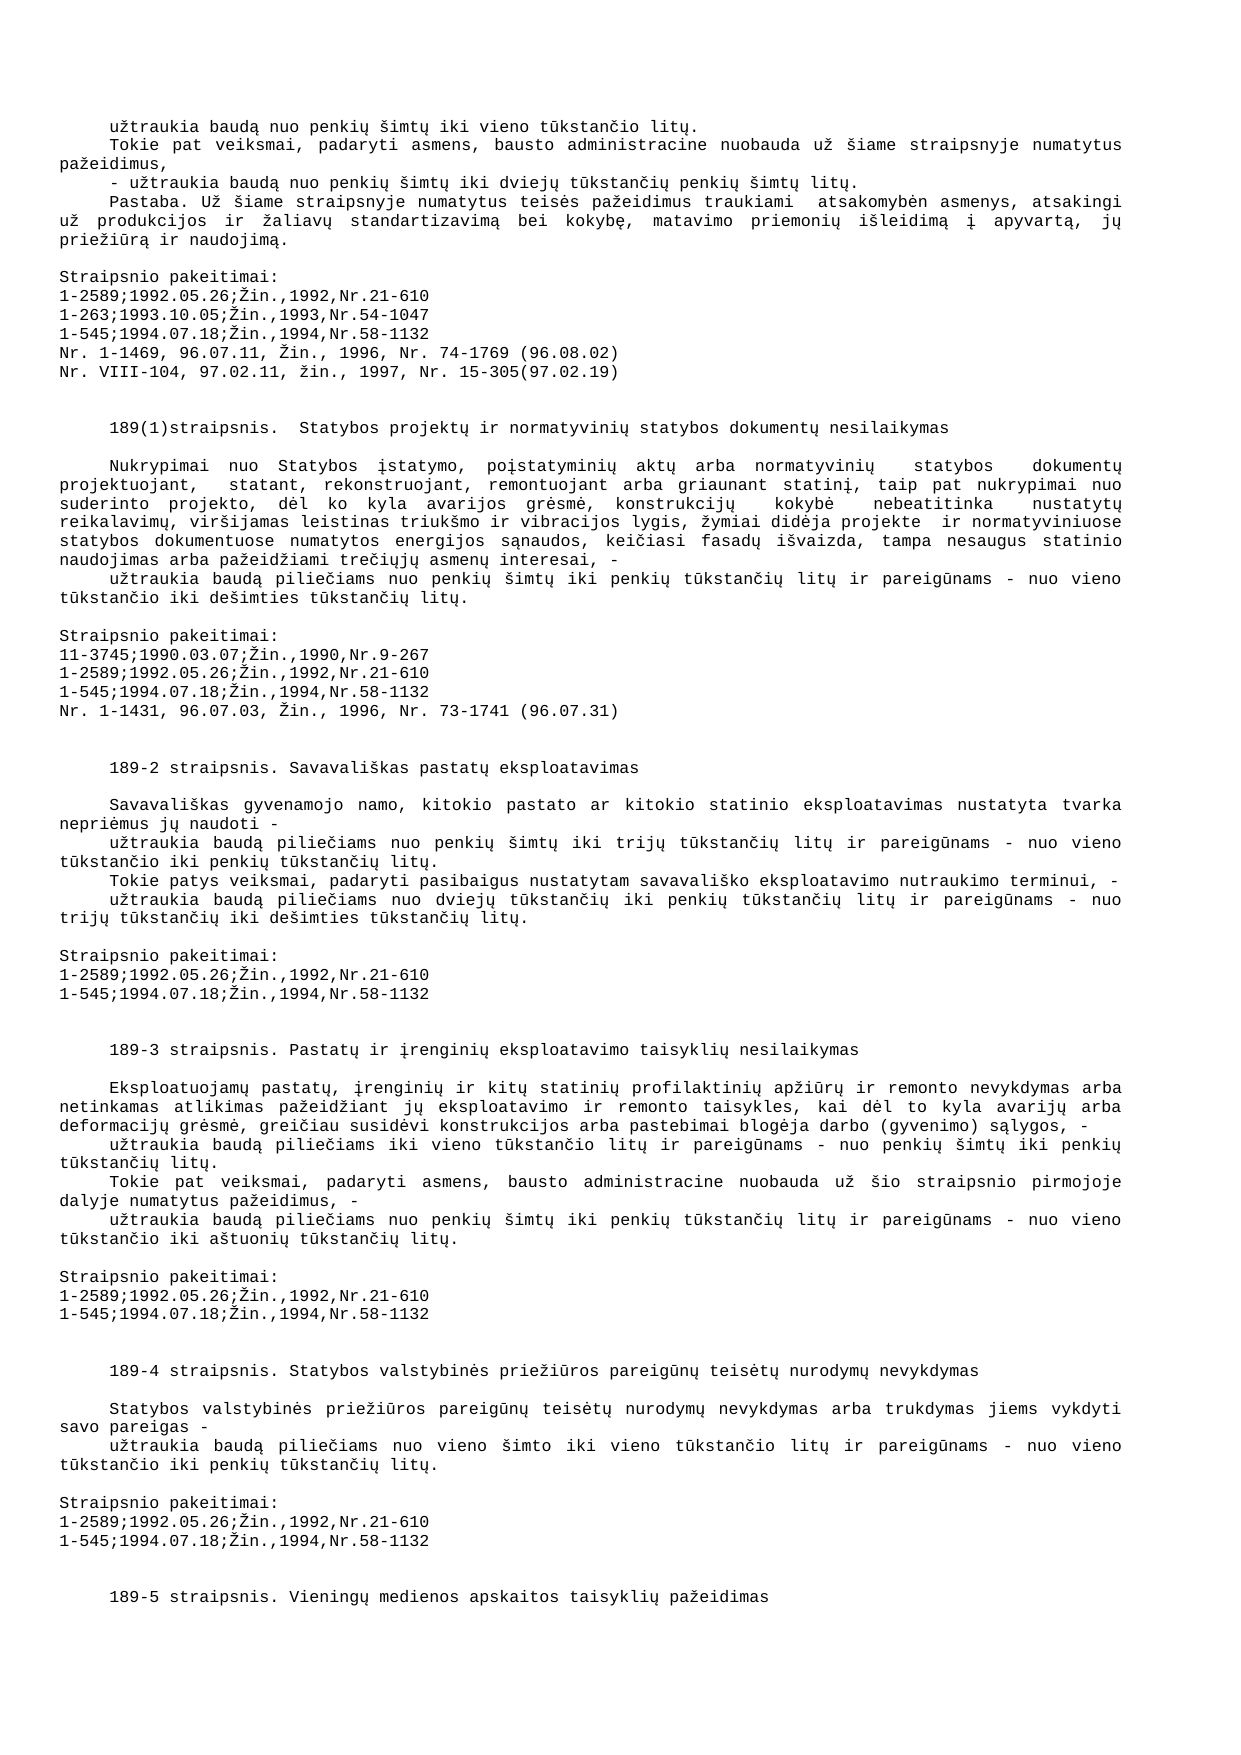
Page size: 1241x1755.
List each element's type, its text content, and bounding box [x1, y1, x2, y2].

text 1-545;1994.07.18;Žin.,1994,Nr.58-1132 [59, 684, 1122, 703]
text užtraukia baudą piliečiams nuo penkių šimtų iki trijų tūkstančių litų ir pareigūnams - nuo vieno tūkstančio iki penkių tūkstančių litų. [59, 834, 1122, 872]
text Straipsnio pakeitimai: [59, 1268, 1122, 1287]
text 1-2589;1992.05.26;Žin.,1992,Nr.21-610 [59, 1513, 1122, 1532]
text Savavališkas gyvenamojo namo, kitokio pastato ar kitokio statinio eksploatavimas nustatyta tvarka nepriėmus jų naudoti - [59, 797, 1122, 834]
text - užtraukia baudą nuo penkių šimtų iki dviejų tūkstančių penkių šimtų litų. [59, 175, 1122, 193]
text Tokie pat veiksmai, padaryti asmens, bausto administracine nuobauda už šiame straipsnyje numatytus pažeidimus, [59, 137, 1122, 175]
text 1-545;1994.07.18;Žin.,1994,Nr.58-1132 [59, 1306, 1122, 1325]
text Nr. 1-1431, 96.07.03, Žin., 1996, Nr. 73-1741 (96.07.31) [59, 703, 1122, 721]
text Tokie pat veiksmai, padaryti asmens, bausto administracine nuobauda už šio straipsnio pirmojoje dalyje numatytus pažeidimus, - [59, 1174, 1122, 1212]
text užtraukia baudą piliečiams nuo vieno šimto iki vieno tūkstančio litų ir pareigūnams - nuo vieno tūkstančio iki penkių tūkstančių litų. [59, 1438, 1122, 1476]
text 1-2589;1992.05.26;Žin.,1992,Nr.21-610 [59, 967, 1122, 985]
text 1-545;1994.07.18;Žin.,1994,Nr.58-1132 [59, 985, 1122, 1004]
text Straipsnio pakeitimai: [59, 1494, 1122, 1513]
text Straipsnio pakeitimai: [59, 948, 1122, 967]
text Eksploatuojamų pastatų, įrenginių ir kitų statinių profilaktinių apžiūrų ir remonto nevykdymas arba netinkamas atlikimas pažeidžiant jų eksploatavimo ir remonto taisykles, kai dėl to kyla avarijų arba deformacijų grėsmė, greičiau susidėvi konstrukcijos arba pastebimai blogėja darbo (gyvenimo) sąlygos, - [59, 1080, 1122, 1136]
text 1-263;1993.10.05;Žin.,1993,Nr.54-1047 [59, 307, 1122, 326]
text 189-4 straipsnis. Statybos valstybinės priežiūros pareigūnų teisėtų nurodymų nevykdymas [59, 1362, 1122, 1381]
text Nr. VIII-104, 97.02.11, žin., 1997, Nr. 15-305(97.02.19) [59, 363, 1122, 382]
text 189-5 straipsnis. Vieningų medienos apskaitos taisyklių pažeidimas [59, 1589, 1122, 1608]
text 1-2589;1992.05.26;Žin.,1992,Nr.21-610 [59, 665, 1122, 684]
text 1-2589;1992.05.26;Žin.,1992,Nr.21-610 [59, 1287, 1122, 1306]
text užtraukia baudą piliečiams iki vieno tūkstančio litų ir pareigūnams - nuo penkių šimtų iki penkių tūkstančių litų. [59, 1136, 1122, 1174]
text 1-545;1994.07.18;Žin.,1994,Nr.58-1132 [59, 1532, 1122, 1551]
text užtraukia baudą nuo penkių šimtų iki vieno tūkstančio litų. [59, 118, 1122, 137]
text Pastaba. Už šiame straipsnyje numatytus teisės pažeidimus traukiami atsakomybėn asmenys, atsakingi už produkcijos ir žaliavų standartizavimą bei kokybę, matavimo priemonių išleidimą į apyvartą, jų priežiūrą ir naudojimą. [59, 193, 1122, 250]
text 1-2589;1992.05.26;Žin.,1992,Nr.21-610 [59, 288, 1122, 307]
text 189-2 straipsnis. Savavališkas pastatų eksploatavimas [59, 759, 1122, 778]
text užtraukia baudą piliečiams nuo dviejų tūkstančių iki penkių tūkstančių litų ir pareigūnams - nuo trijų tūkstančių iki dešimties tūkstančių litų. [59, 891, 1122, 929]
text 11-3745;1990.03.07;Žin.,1990,Nr.9-267 [59, 646, 1122, 665]
text Tokie patys veiksmai, padaryti pasibaigus nustatytam savavališko eksploatavimo nutraukimo terminui, - [59, 872, 1122, 891]
text Nr. 1-1469, 96.07.11, Žin., 1996, Nr. 74-1769 (96.08.02) [59, 344, 1122, 363]
text 189(1)straipsnis. Statybos projektų ir normatyvinių statybos dokumentų nesilaikymas [59, 420, 1122, 439]
text Nukrypimai nuo Statybos įstatymo, poįstatyminių aktų arba normatyvinių statybos dokumentų projektuojant, statant, rekonstruojant, remontuojant arba griaunant statinį, taip pat nukrypimai nuo suderinto projekto, dėl ko kyla avarijos grėsmė, konstrukcijų kokybė nebeatitinka nustatytų reikalavimų, viršijamas leistinas triukšmo ir vibracijos lygis, žymiai didėja projekte ir normatyviniuose statybos dokumentuose numatytos energijos sąnaudos, keičiasi fasadų išvaizda, tampa nesaugus statinio naudojimas arba pažeidžiami trečiųjų asmenų interesai, - [59, 457, 1122, 571]
text užtraukia baudą piliečiams nuo penkių šimtų iki penkių tūkstančių litų ir pareigūnams - nuo vieno tūkstančio iki dešimties tūkstančių litų. [59, 571, 1122, 608]
text 1-545;1994.07.18;Žin.,1994,Nr.58-1132 [59, 326, 1122, 344]
text 189-3 straipsnis. Pastatų ir įrenginių eksploatavimo taisyklių nesilaikymas [59, 1042, 1122, 1061]
text Straipsnio pakeitimai: [59, 627, 1122, 646]
text užtraukia baudą piliečiams nuo penkių šimtų iki penkių tūkstančių litų ir pareigūnams - nuo vieno tūkstančio iki aštuonių tūkstančių litų. [59, 1212, 1122, 1249]
text Straipsnio pakeitimai: [59, 269, 1122, 288]
text Statybos valstybinės priežiūros pareigūnų teisėtų nurodymų nevykdymas arba trukdymas jiems vykdyti savo pareigas - [59, 1400, 1122, 1438]
